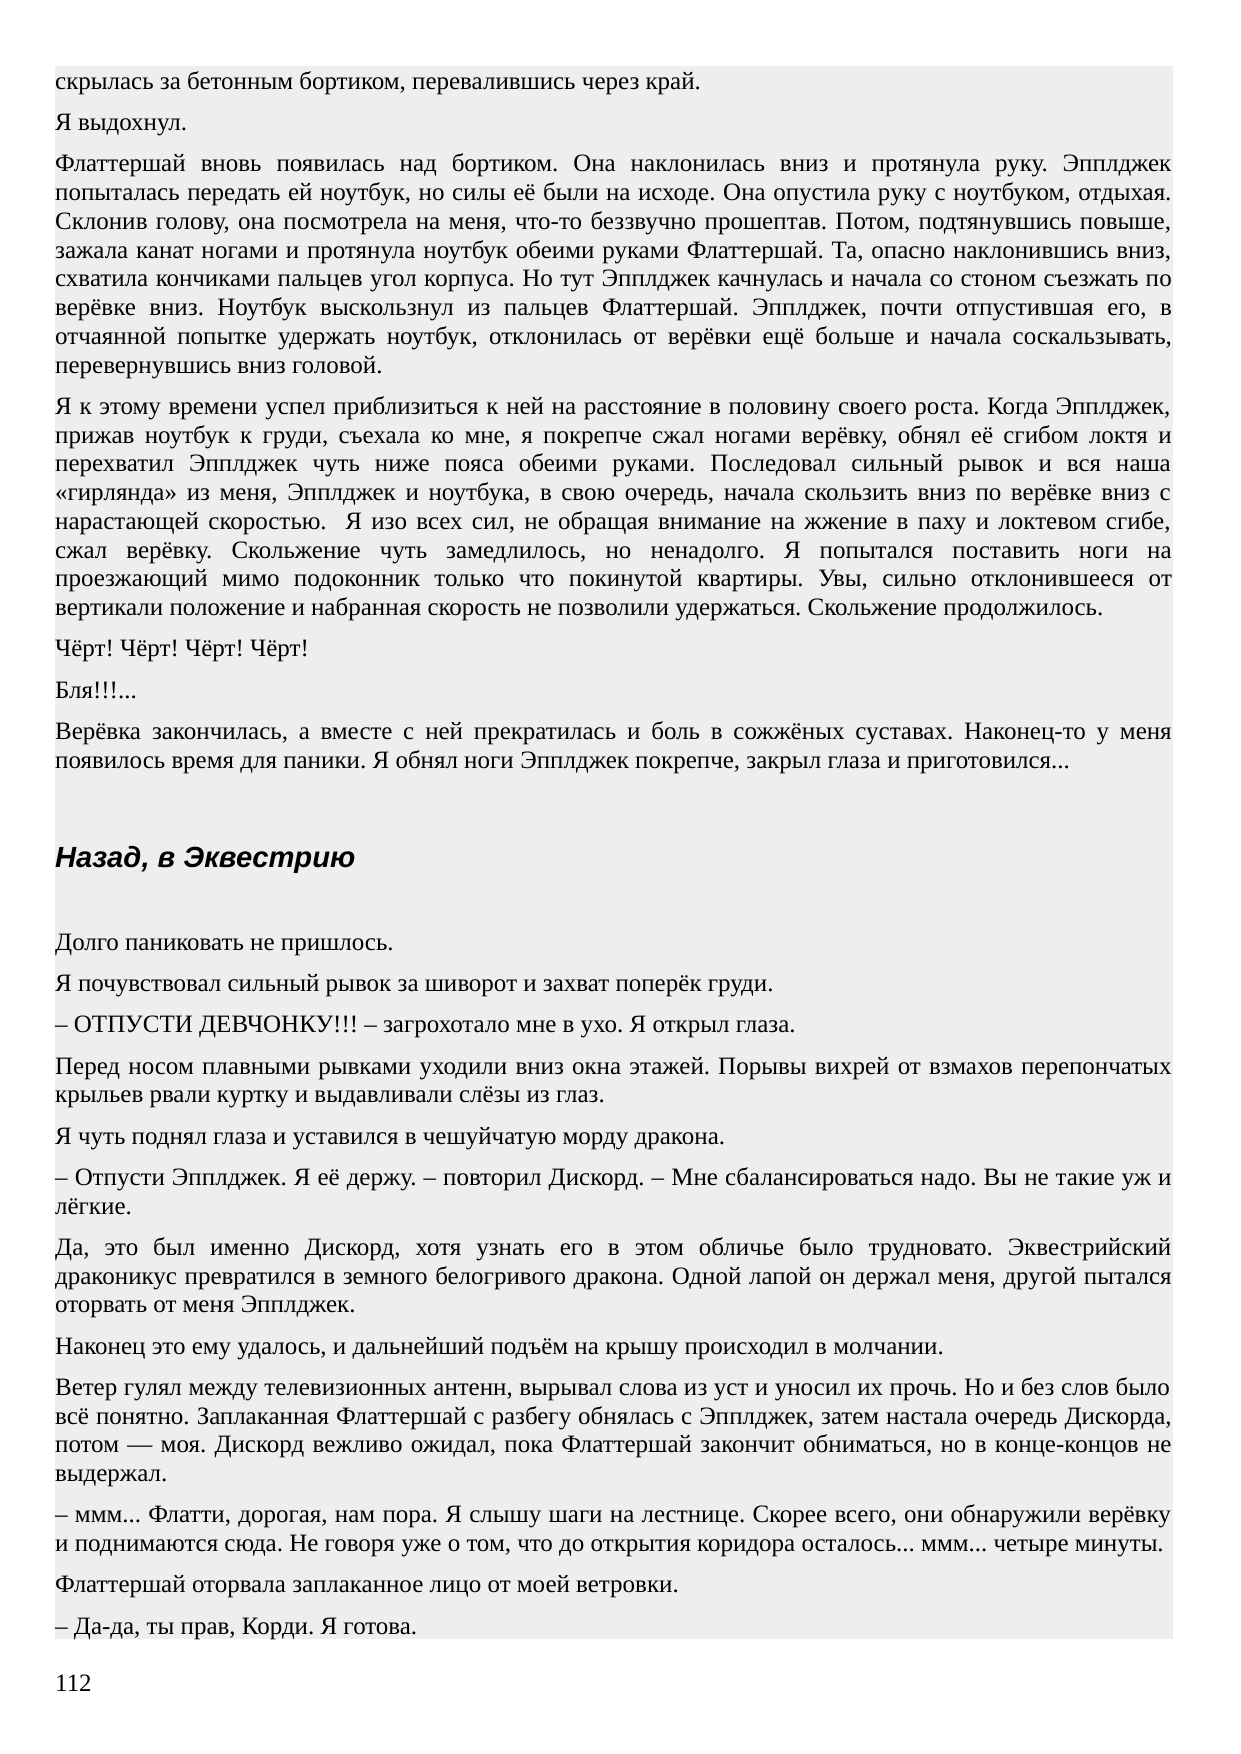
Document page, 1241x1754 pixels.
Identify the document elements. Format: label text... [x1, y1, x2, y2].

text – Отпусти Эпплджек. Я её держу. – повторил Дискорд. – Мне сбалансироваться надо. Вы не такие уж и лёгкие. [55, 1162, 1173, 1219]
text Я чуть поднял глаза и уставился в чешуйчатую морду дракона. [55, 1121, 1173, 1149]
text скрылась за бетонным бортиком, перевалившись через край. [55, 66, 1173, 95]
text – ОТПУСТИ ДЕВЧОНКУ!!! – загрохотало мне в ухо. Я открыл глаза. [55, 1009, 1173, 1038]
text Долго паниковать не пришлось. [55, 927, 1173, 956]
text Ветер гулял между телевизионных антенн, вырывал слова из уст и уносил их прочь. Но и без слов было всё понятно. Заплаканная Флаттершай с разбегу обнялась с Эпплджек, затем настала очередь Дискорда, потом — моя. Дискорд вежливо ожидал, пока Флаттершай закончит обниматься, но в конце-концов не выдержал. [55, 1372, 1173, 1487]
text Перед носом плавными рывками уходили вниз окна этажей. Порывы вихрей от взмахов перепончатых крыльев рвали куртку и выдавливали слёзы из глаз. [55, 1051, 1173, 1108]
text Да, это был именно Дискорд, хотя узнать его в этом обличье было трудновато. Эквестрийский драконикус превратился в земного белогривого дракона. Одной лапой он держал меня, другой пытался оторвать от меня Эпплджек. [55, 1232, 1173, 1318]
text – ммм... Флатти, дорогая, нам пора. Я слышу шаги на лестнице. Скорее всего, они обнаружили верёвку и поднимаются сюда. Не говоря уже о том, что до открытия коридора осталось... ммм... четыре минуты. [55, 1499, 1173, 1557]
text Чёрт! Чёрт! Чёрт! Чёрт! [55, 633, 1173, 662]
text – Да-да, ты прав, Корди. Я готова. [55, 1611, 1173, 1639]
text Флаттершай оторвала заплаканное лицо от моей ветровки. [55, 1569, 1173, 1598]
text Я к этому времени успел приблизиться к ней на расстояние в половину своего роста. Когда Эпплджек, прижав ноутбук к груди, съехала ко мне, я покрепче сжал ногами верёвку, обнял её сгибом локтя и перехватил Эпплджек чуть ниже пояса обеими руками. Последовал сильный рывок и вся наша «гирлянда» из меня, Эпплджек и ноутбука, в свою очередь, начала скользить вниз по верёвке вниз с нарастающей скоростью. Я изо всех сил, не обращая внимание на жжение в паху и локтевом сгибе, сжал верёвку. Скольжение чуть замедлилось, но ненадолго. Я попытался поставить ноги на проезжающий мимо подоконник только что покинутой квартиры. Увы, сильно отклонившееся от вертикали положение и набранная скорость не позволили удержаться. Скольжение продолжилось. [55, 391, 1173, 621]
text Флаттершай вновь появилась над бортиком. Она наклонилась вниз и протянула руку. Эпплджек попыталась передать ей ноутбук, но силы её были на исходе. Она опустила руку с ноутбуком, отдыхая. Склонив голову, она посмотрела на меня, что-то беззвучно прошептав. Потом, подтянувшись повыше, зажала канат ногами и протянула ноутбук обеими руками Флаттершай. Та, опасно наклонившись вниз, схватила кончиками пальцев угол корпуса. Но тут Эпплджек качнулась и начала со стоном съезжать по верёвке вниз. Ноутбук выскользнул из пальцев Флаттершай. Эпплджек, почти отпустившая его, в отчаянной попытке удержать ноутбук, отклонилась от верёвки ещё больше и начала соскальзывать, перевернувшись вниз головой. [55, 148, 1173, 378]
text Бля!!!... [55, 675, 1173, 703]
subtitle Назад, в Эквестрию [55, 840, 1173, 873]
text Наконец это ему удалось, и дальнейший подъём на крышу происходил в молчании. [55, 1331, 1173, 1359]
text Я выдохнул. [55, 107, 1173, 136]
text Верёвка закончилась, а вместе с ней прекратилась и боль в сожжёных суставах. Наконец-то у меня появилось время для паники. Я обнял ноги Эпплджек покрепче, закрыл глаза и приготовился... [55, 716, 1173, 773]
text Я почувствовал сильный рывок за шиворот и захват поперёк груди. [55, 968, 1173, 997]
